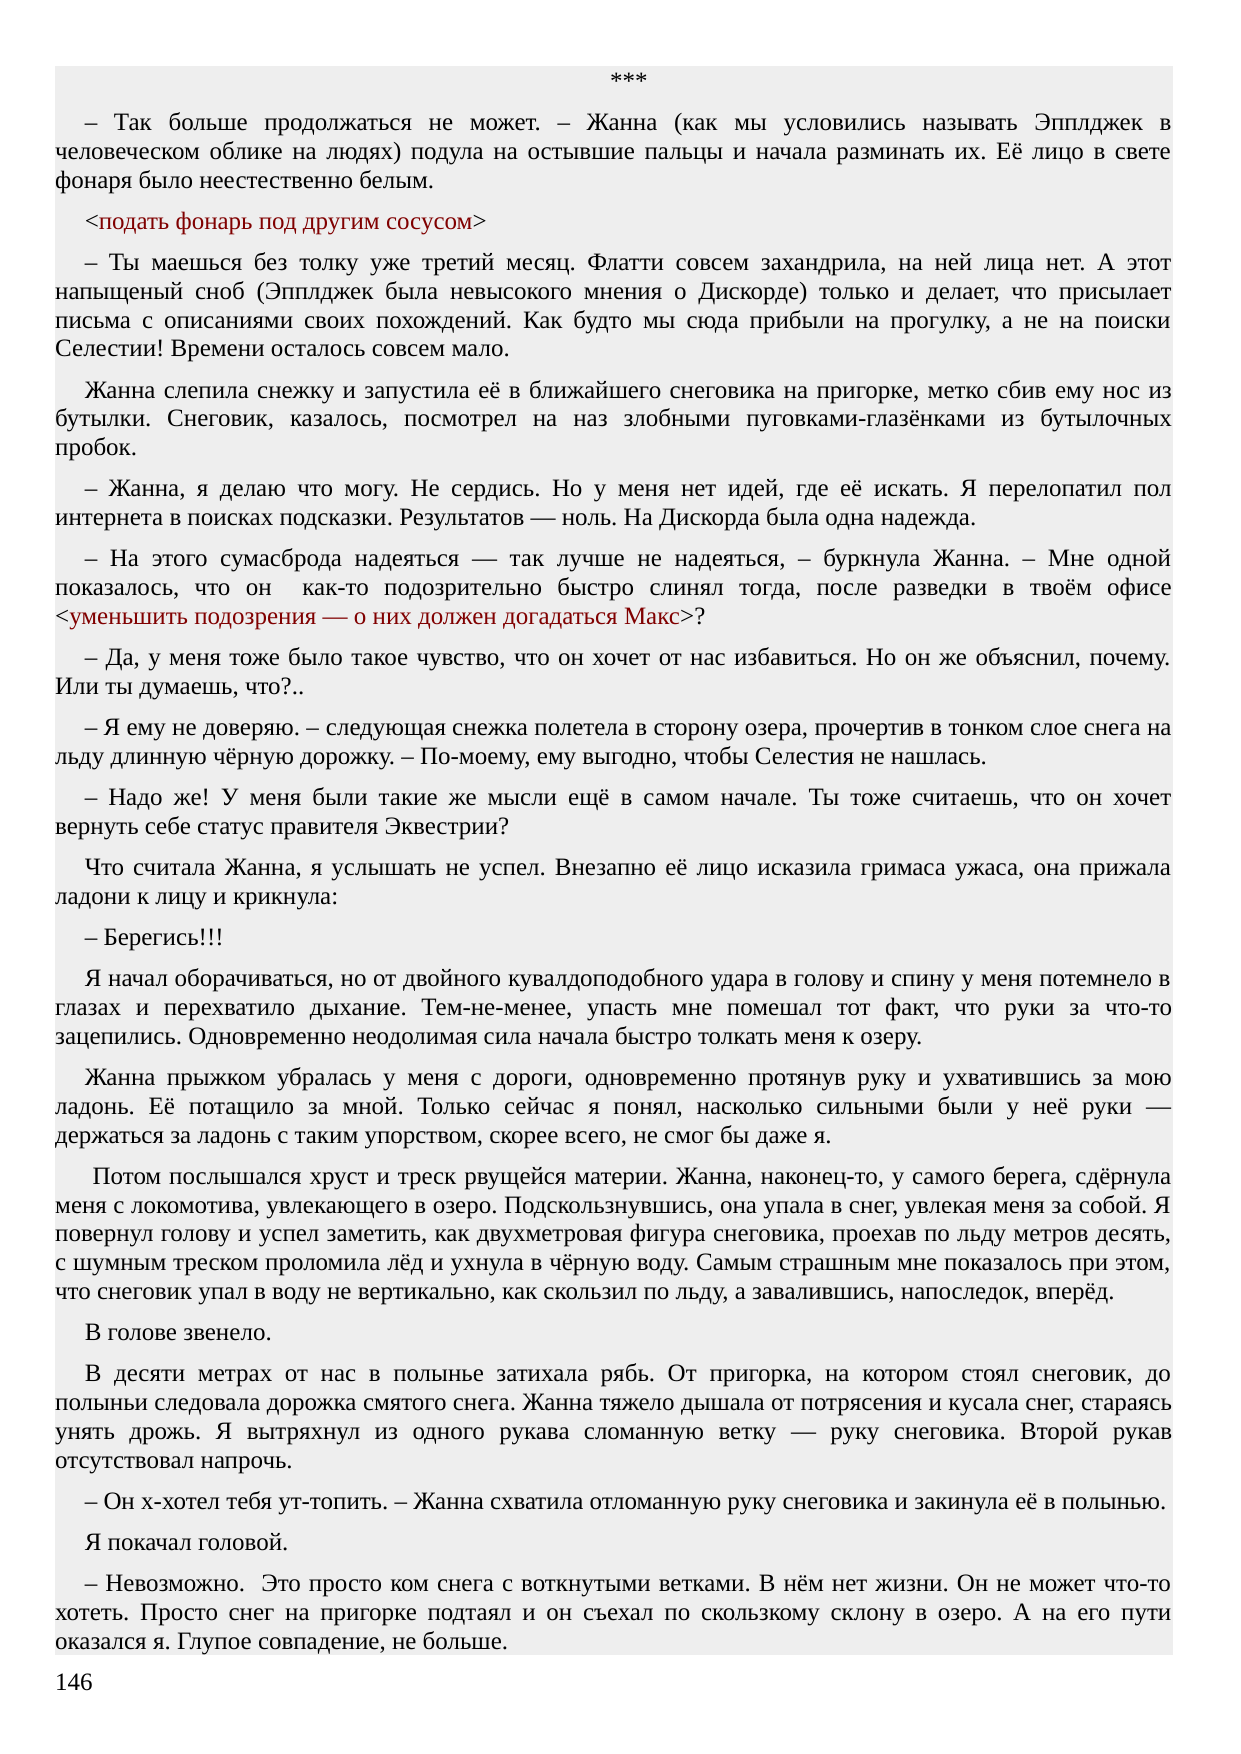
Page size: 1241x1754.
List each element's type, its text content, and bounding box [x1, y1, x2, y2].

text – Так больше продолжаться не может. – Жанна (как мы условились называть Эпплджек в человеческом облике на людях) подула на остывшие пальцы и начала разминать их. Её лицо в свете фонаря было неестественно белым. [55, 107, 1173, 193]
text Потом послышался хруст и треск рвущейся материи. Жанна, наконец-то, у самого берега, сдёрнула меня с локомотива, увлекающего в озеро. Подскользнувшись, она упала в снег, увлекая меня за собой. Я повернул голову и успел заметить, как двухметровая фигура снеговика, проехав по льду метров десять, с шумным треском проломила лёд и ухнула в чёрную воду. Самым страшным мне показалось при этом, что снеговик упал в воду не вертикально, как скользил по льду, а завалившись, напоследок, вперёд. [55, 1161, 1173, 1305]
text Жанна прыжком убралась у меня с дороги, одновременно протянув руку и ухватившись за мою ладонь. Её потащило за мной. Только сейчас я понял, насколько сильными были у неё руки — держаться за ладонь с таким упорством, скорее всего, не смог бы даже я. [55, 1062, 1173, 1148]
text – Да, у меня тоже было такое чувство, что он хочет от нас избавиться. Но он же объяснил, почему. Или ты думаешь, что?.. [55, 642, 1173, 700]
text <подать фонарь под другим сосусом> [55, 206, 1173, 235]
text – Берегись!!! [55, 922, 1173, 951]
text – Жанна, я делаю что могу. Не сердись. Но у меня нет идей, где её искать. Я перелопатил пол интернета в поисках подсказки. Результатов — ноль. На Дискорда была одна надежда. [55, 473, 1173, 531]
text – Он х-хотел тебя ут-топить. – Жанна схватила отломанную руку снеговика и закинула её в полынью. [55, 1486, 1173, 1515]
text – Надо же! У меня были такие же мысли ещё в самом начале. Ты тоже считаешь, что он хочет вернуть себе статус правителя Эквестрии? [55, 782, 1173, 840]
text – Ты маешься без толку уже третий месяц. Флатти совсем захандрила, на ней лица нет. А этот напыщеный сноб (Эпплджек была невысокого мнения о Дискорде) только и делает, что присылает письма с описаниями своих похождений. Как будто мы сюда прибыли на прогулку, а не на поиски Селестии! Времени осталось совсем мало. [55, 247, 1173, 362]
text – Я ему не доверяю. – следующая снежка полетела в сторону озера, прочертив в тонком слое снега на льду длинную чёрную дорожку. – По-моему, ему выгодно, чтобы Селестия не нашлась. [55, 712, 1173, 770]
text Жанна слепила снежку и запустила её в ближайшего снеговика на пригорке, метко сбив ему нос из бутылки. Снеговик, казалось, посмотрел на наз злобными пуговками-глазёнками из бутылочных пробок. [55, 375, 1173, 461]
text – Невозможно. Это просто ком снега с воткнутыми ветками. В нём нет жизни. Он не может что-то хотеть. Просто снег на пригорке подтаял и он съехал по скользкому склону в озеро. А на его пути оказался я. Глупое совпадение, не больше. [55, 1568, 1173, 1655]
text *** [55, 66, 1173, 95]
text В голове звенело. [55, 1317, 1173, 1346]
text Что считала Жанна, я услышать не успел. Внезапно её лицо исказила гримаса ужаса, она прижала ладони к лицу и крикнула: [55, 852, 1173, 910]
text В десяти метрах от нас в полынье затихала рябь. От пригорка, на котором стоял снеговик, до полыньи следовала дорожка смятого снега. Жанна тяжело дышала от потрясения и кусала снег, стараясь унять дрожь. Я вытряхнул из одного рукава сломанную ветку — руку снеговика. Второй рукав отсутствовал напрочь. [55, 1358, 1173, 1473]
text – На этого сумасброда надеяться — так лучше не надеяться, – буркнула Жанна. – Мне одной показалось, что он как-то подозрительно быстро слинял тогда, после разведки в твоём офисе <уменьшить подозрения — о них должен догадаться Макс>? [55, 543, 1173, 630]
text Я начал оборачиваться, но от двойного кувалдоподобного удара в голову и спину у меня потемнело в глазах и перехватило дыхание. Тем-не-менее, упасть мне помешал тот факт, что руки за что-то зацепились. Одновременно неодолимая сила начала быстро толкать меня к озеру. [55, 963, 1173, 1050]
text Я покачал головой. [55, 1527, 1173, 1556]
